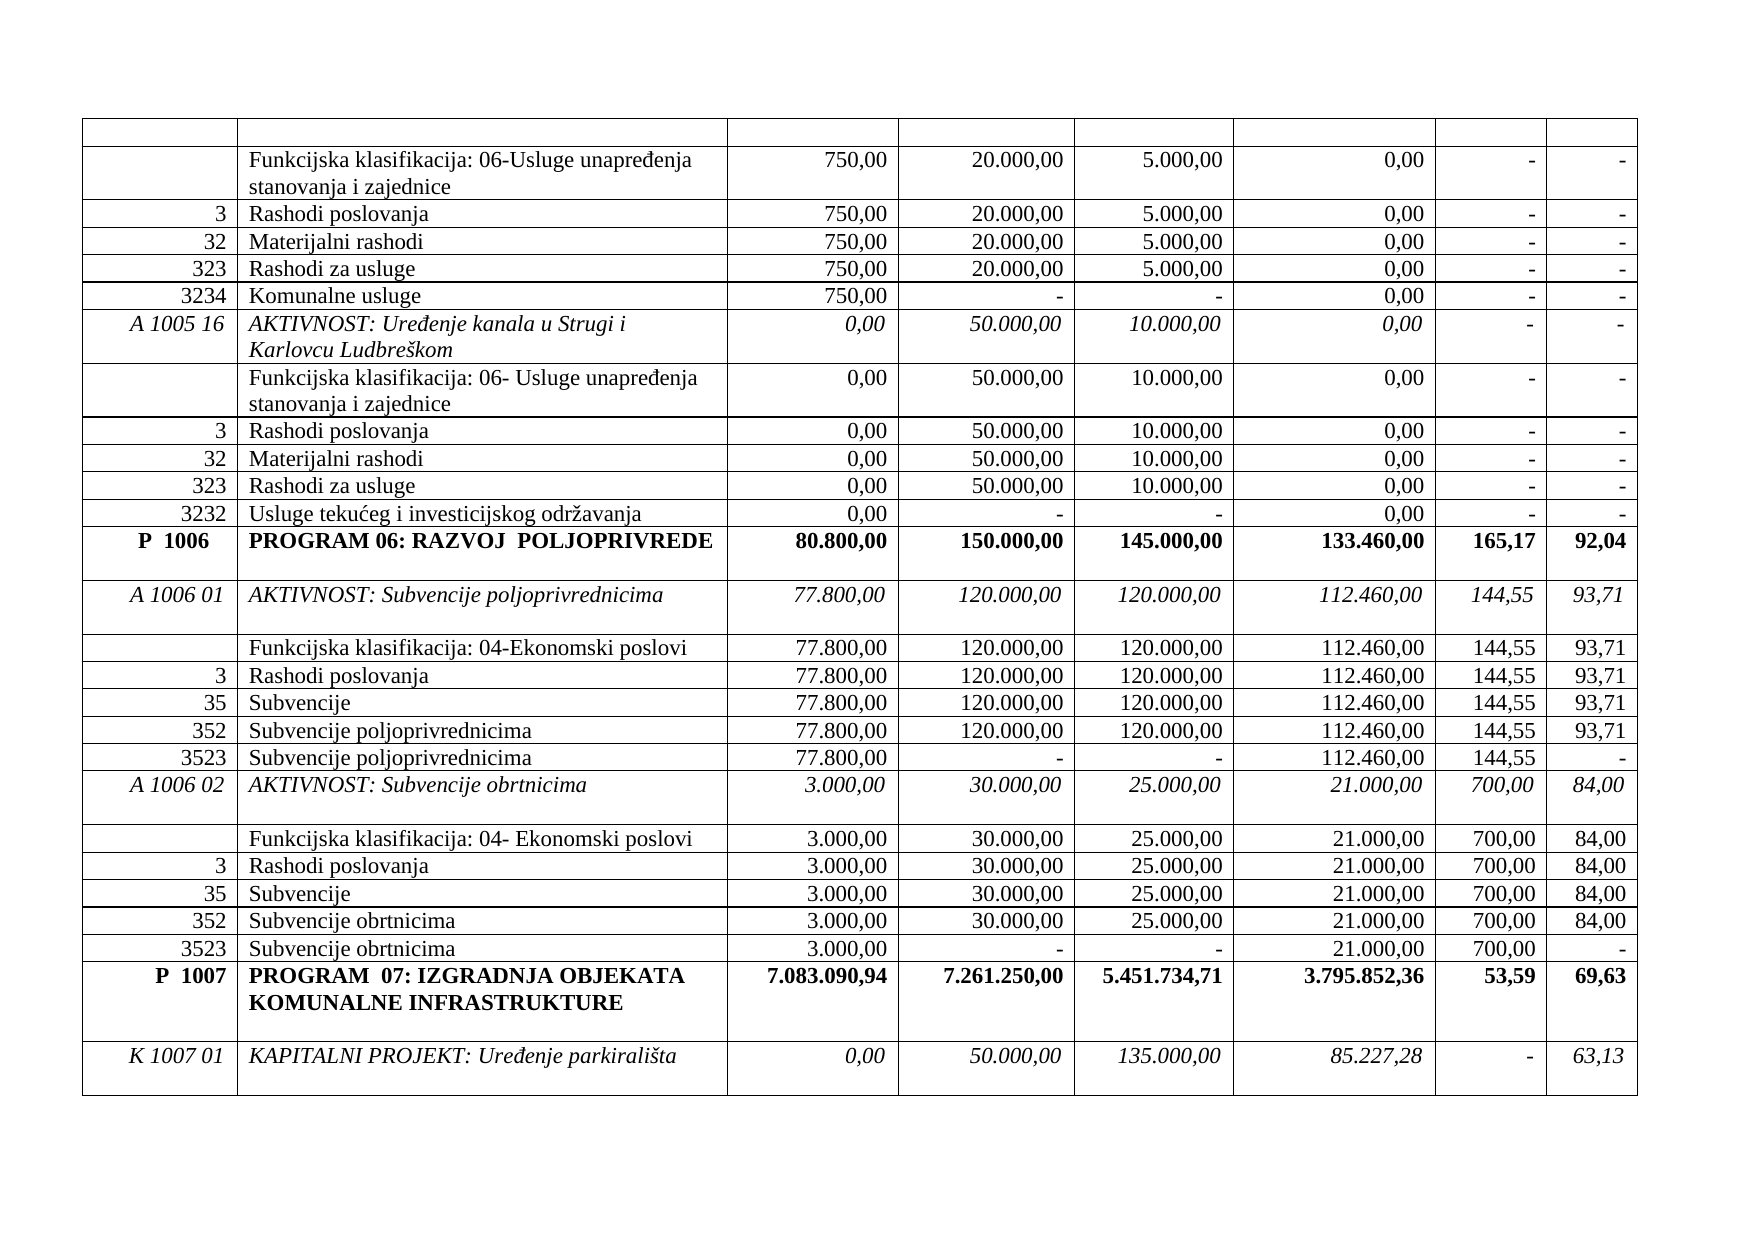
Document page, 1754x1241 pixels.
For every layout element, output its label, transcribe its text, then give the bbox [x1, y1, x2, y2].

table_cell - [899, 744, 1074, 770]
table_cell [83, 364, 237, 416]
table_cell 77.800,00 [728, 717, 898, 743]
table_cell Rashodi poslovanja [238, 662, 727, 688]
table_cell 120.000,00 [1075, 635, 1233, 661]
table_cell - [1436, 283, 1546, 309]
table_cell 750,00 [728, 283, 898, 309]
table_cell - [1547, 283, 1637, 309]
table_cell AKTIVNOST: Uređenje kanala u Strugi i Karlovcu Ludbreškom [238, 310, 727, 363]
table_cell - [1436, 310, 1546, 363]
table_cell 144,55 [1436, 662, 1546, 688]
table_cell 10.000,00 [1075, 472, 1233, 498]
table_cell 0,00 [728, 364, 898, 416]
table_cell 0,00 [1234, 418, 1435, 444]
table_cell 750,00 [728, 255, 898, 281]
table_cell Subvencije obrtnicima [238, 908, 727, 934]
table_cell 0,00 [1234, 255, 1435, 281]
table_cell 25.000,00 [1075, 880, 1233, 906]
table_cell Usluge tekućeg i investicijskog održavanja [238, 500, 727, 526]
table_cell 120.000,00 [899, 635, 1074, 661]
table_cell 50.000,00 [899, 310, 1074, 363]
table_cell 352 [83, 717, 237, 743]
table_cell 21.000,00 [1234, 908, 1435, 934]
table_cell 77.800,00 [728, 689, 898, 716]
table_cell 133.460,00 [1234, 527, 1435, 580]
table_cell 5.000,00 [1075, 147, 1233, 199]
table_cell 21.000,00 [1234, 853, 1435, 879]
table_cell 84,00 [1547, 908, 1637, 934]
table_cell 21.000,00 [1234, 880, 1435, 906]
table_cell 10.000,00 [1075, 364, 1233, 416]
table_cell [238, 119, 727, 146]
table_cell 3 [83, 662, 237, 688]
table_cell - [1547, 472, 1637, 498]
table_cell 80.800,00 [728, 527, 898, 580]
table_cell 3.000,00 [728, 935, 898, 961]
table_cell Materijalni rashodi [238, 228, 727, 254]
table_cell 25.000,00 [1075, 908, 1233, 934]
table_cell P 1006 [83, 527, 237, 580]
table_cell 93,71 [1547, 689, 1637, 716]
table_cell - [1547, 935, 1637, 961]
table_cell Funkcijska klasifikacija: 04-Ekonomski poslovi [238, 635, 727, 661]
table_cell 120.000,00 [899, 689, 1074, 716]
table_cell 112.460,00 [1234, 662, 1435, 688]
table_cell 30.000,00 [899, 771, 1074, 824]
table_cell 25.000,00 [1075, 853, 1233, 879]
table_cell 25.000,00 [1075, 825, 1233, 852]
table_cell 3232 [83, 500, 237, 526]
table_cell 3 [83, 853, 237, 879]
table_cell 35 [83, 880, 237, 906]
table_cell 750,00 [728, 147, 898, 199]
table_cell - [1547, 364, 1637, 416]
table_cell 0,00 [728, 1042, 898, 1095]
table_cell [83, 635, 237, 661]
table_cell 30.000,00 [899, 853, 1074, 879]
table_cell 3523 [83, 935, 237, 961]
table_cell 112.460,00 [1234, 581, 1435, 633]
table_cell 20.000,00 [899, 228, 1074, 254]
table_cell A 1005 16 [83, 310, 237, 363]
table_cell 3.795.852,36 [1234, 962, 1435, 1041]
table_cell - [1436, 1042, 1546, 1095]
table_cell 0,00 [1234, 472, 1435, 498]
table_cell 53,59 [1436, 962, 1546, 1041]
table_cell Subvencije obrtnicima [238, 935, 727, 961]
table_cell Rashodi poslovanja [238, 200, 727, 227]
table_cell 93,71 [1547, 581, 1637, 633]
table_cell 32 [83, 228, 237, 254]
table_cell Rashodi za usluge [238, 255, 727, 281]
table_cell 144,55 [1436, 744, 1546, 770]
table_cell 700,00 [1436, 771, 1546, 824]
table_cell 0,00 [1234, 310, 1435, 363]
table_cell 0,00 [728, 310, 898, 363]
table_cell - [1436, 255, 1546, 281]
table_cell - [1547, 500, 1637, 526]
table_cell Funkcijska klasifikacija: 06- Usluge unapređenja stanovanja i zajednice [238, 364, 727, 416]
table_cell 144,55 [1436, 635, 1546, 661]
table_cell 112.460,00 [1234, 689, 1435, 716]
table_cell 84,00 [1547, 880, 1637, 906]
table_cell - [1547, 228, 1637, 254]
table_cell 30.000,00 [899, 908, 1074, 934]
table_cell 700,00 [1436, 935, 1546, 961]
table_cell 77.800,00 [728, 635, 898, 661]
table_cell 50.000,00 [899, 418, 1074, 444]
table_cell A 1006 01 [83, 581, 237, 633]
table_cell - [1075, 744, 1233, 770]
table_cell - [1436, 472, 1546, 498]
table_cell 352 [83, 908, 237, 934]
table_cell 700,00 [1436, 880, 1546, 906]
table_cell - [1547, 744, 1637, 770]
table_cell 144,55 [1436, 717, 1546, 743]
table_cell 84,00 [1547, 853, 1637, 879]
table_cell 3.000,00 [728, 771, 898, 824]
table_cell 165,17 [1436, 527, 1546, 580]
table_cell 20.000,00 [899, 147, 1074, 199]
table_cell - [899, 283, 1074, 309]
table_cell Rashodi poslovanja [238, 853, 727, 879]
table_cell 93,71 [1547, 635, 1637, 661]
table_cell 700,00 [1436, 853, 1546, 879]
table_cell 84,00 [1547, 825, 1637, 852]
table_cell - [1436, 418, 1546, 444]
table_cell K 1007 01 [83, 1042, 237, 1095]
table_cell 3234 [83, 283, 237, 309]
table_cell 0,00 [1234, 283, 1435, 309]
table_cell 84,00 [1547, 771, 1637, 824]
table_cell 5.000,00 [1075, 228, 1233, 254]
table_cell 10.000,00 [1075, 445, 1233, 471]
table_cell 5.451.734,71 [1075, 962, 1233, 1041]
table_cell Funkcijska klasifikacija: 06-Usluge unapređenja stanovanja i zajednice [238, 147, 727, 199]
table_cell KAPITALNI PROJEKT: Uređenje parkirališta [238, 1042, 727, 1095]
table_cell AKTIVNOST: Subvencije obrtnicima [238, 771, 727, 824]
table_cell 750,00 [728, 200, 898, 227]
table_cell 93,71 [1547, 662, 1637, 688]
table_cell Rashodi poslovanja [238, 418, 727, 444]
table_cell 0,00 [1234, 200, 1435, 227]
table_cell - [1436, 147, 1546, 199]
table_cell 92,04 [1547, 527, 1637, 580]
table_cell 35 [83, 689, 237, 716]
table_cell 21.000,00 [1234, 771, 1435, 824]
table_cell Rashodi za usluge [238, 472, 727, 498]
table_cell 0,00 [1234, 445, 1435, 471]
table_cell [728, 119, 898, 146]
table_cell - [1547, 119, 1637, 146]
table_cell 77.800,00 [728, 581, 898, 633]
table_cell 0,00 [728, 418, 898, 444]
table_cell 5.000,00 [1075, 200, 1233, 227]
table_cell 20.000,00 [899, 255, 1074, 281]
table_cell 145.000,00 [1075, 527, 1233, 580]
table_cell 69,63 [1547, 962, 1637, 1041]
table_cell Komunalne usluge [238, 283, 727, 309]
table_cell 144,55 [1436, 689, 1546, 716]
table_cell 93,71 [1547, 717, 1637, 743]
table_cell 25.000,00 [1075, 771, 1233, 824]
table_cell 0,00 [1234, 228, 1435, 254]
table_cell - [1547, 310, 1637, 363]
table_cell 0,00 [1234, 147, 1435, 199]
table_cell 112.460,00 [1234, 744, 1435, 770]
table_cell - [1436, 119, 1546, 146]
table_cell 120.000,00 [1075, 581, 1233, 633]
table_cell - [1436, 228, 1546, 254]
table_cell - [1075, 935, 1233, 961]
table_cell 30.000,00 [899, 825, 1074, 852]
table_cell 0,00 [728, 500, 898, 526]
table_cell - [1436, 445, 1546, 471]
table_cell [899, 119, 1074, 146]
table_cell - [1547, 418, 1637, 444]
table_cell - [899, 935, 1074, 961]
table_cell 77.800,00 [728, 744, 898, 770]
table_cell 21.000,00 [1234, 825, 1435, 852]
table_cell 0,00 [1234, 500, 1435, 526]
table_cell 135.000,00 [1075, 1042, 1233, 1095]
table_cell - [899, 500, 1074, 526]
table_cell 120.000,00 [1075, 689, 1233, 716]
table_cell PROGRAM 07: IZGRADNJA OBJEKATA KOMUNALNE INFRASTRUKTURE [238, 962, 727, 1041]
table_cell 0,00 [728, 472, 898, 498]
table_cell P 1007 [83, 962, 237, 1041]
table_cell 3523 [83, 744, 237, 770]
table_cell 0,00 [1234, 364, 1435, 416]
table_cell 3.000,00 [728, 825, 898, 852]
table_cell 32 [83, 445, 237, 471]
table_cell 63,13 [1547, 1042, 1637, 1095]
table_cell [83, 119, 237, 146]
table_cell 7.261.250,00 [899, 962, 1074, 1041]
table_cell 50.000,00 [899, 445, 1074, 471]
table_cell 112.460,00 [1234, 635, 1435, 661]
table_cell 0,00 [728, 445, 898, 471]
table_cell 120.000,00 [899, 581, 1074, 633]
table_cell - [1547, 445, 1637, 471]
table_cell 323 [83, 472, 237, 498]
table_cell 150.000,00 [899, 527, 1074, 580]
table_cell 7.083.090,94 [728, 962, 898, 1041]
table_cell 120.000,00 [1075, 662, 1233, 688]
table_cell Funkcijska klasifikacija: 04- Ekonomski poslovi [238, 825, 727, 852]
table_cell 5.000,00 [1075, 255, 1233, 281]
table_cell 700,00 [1436, 908, 1546, 934]
table_cell - [1547, 255, 1637, 281]
table_cell 323 [83, 255, 237, 281]
table_cell 21.000,00 [1234, 935, 1435, 961]
table_cell 144,55 [1436, 581, 1546, 633]
table_cell - [1436, 200, 1546, 227]
table_cell Subvencije [238, 880, 727, 906]
table_cell 3 [83, 418, 237, 444]
table_cell 700,00 [1436, 825, 1546, 852]
table_cell 3.000,00 [728, 853, 898, 879]
table_cell 120.000,00 [1075, 717, 1233, 743]
table_cell 112.460,00 [1234, 717, 1435, 743]
table_cell - [1547, 147, 1637, 199]
table_cell Subvencije [238, 689, 727, 716]
table_cell - [1075, 283, 1233, 309]
table_cell 750,00 [728, 228, 898, 254]
table_cell 77.800,00 [728, 662, 898, 688]
table_cell 3.000,00 [728, 908, 898, 934]
table_cell [83, 147, 237, 199]
table_cell 3 [83, 200, 237, 227]
table_cell - [1547, 200, 1637, 227]
table_cell 10.000,00 [1075, 418, 1233, 444]
table_cell PROGRAM 06: RAZVOJ POLJOPRIVREDE [238, 527, 727, 580]
table_cell Subvencije poljoprivrednicima [238, 744, 727, 770]
table_cell Materijalni rashodi [238, 445, 727, 471]
table_cell 30.000,00 [899, 880, 1074, 906]
table_cell Subvencije poljoprivrednicima [238, 717, 727, 743]
table_cell AKTIVNOST: Subvencije poljoprivrednicima [238, 581, 727, 633]
table_cell 3.000,00 [728, 880, 898, 906]
table_cell [1075, 119, 1233, 146]
table_cell 20.000,00 [899, 200, 1074, 227]
table_cell 50.000,00 [899, 364, 1074, 416]
table_cell 10.000,00 [1075, 310, 1233, 363]
table_cell 120.000,00 [899, 717, 1074, 743]
table_cell [83, 825, 237, 852]
table_cell - [1075, 500, 1233, 526]
table_cell A 1006 02 [83, 771, 237, 824]
table_cell - [1436, 364, 1546, 416]
table_cell 85.227,28 [1234, 1042, 1435, 1095]
table_cell 120.000,00 [899, 662, 1074, 688]
table_cell [1234, 119, 1435, 146]
table_cell 50.000,00 [899, 1042, 1074, 1095]
table_cell - [1436, 500, 1546, 526]
table_cell 50.000,00 [899, 472, 1074, 498]
